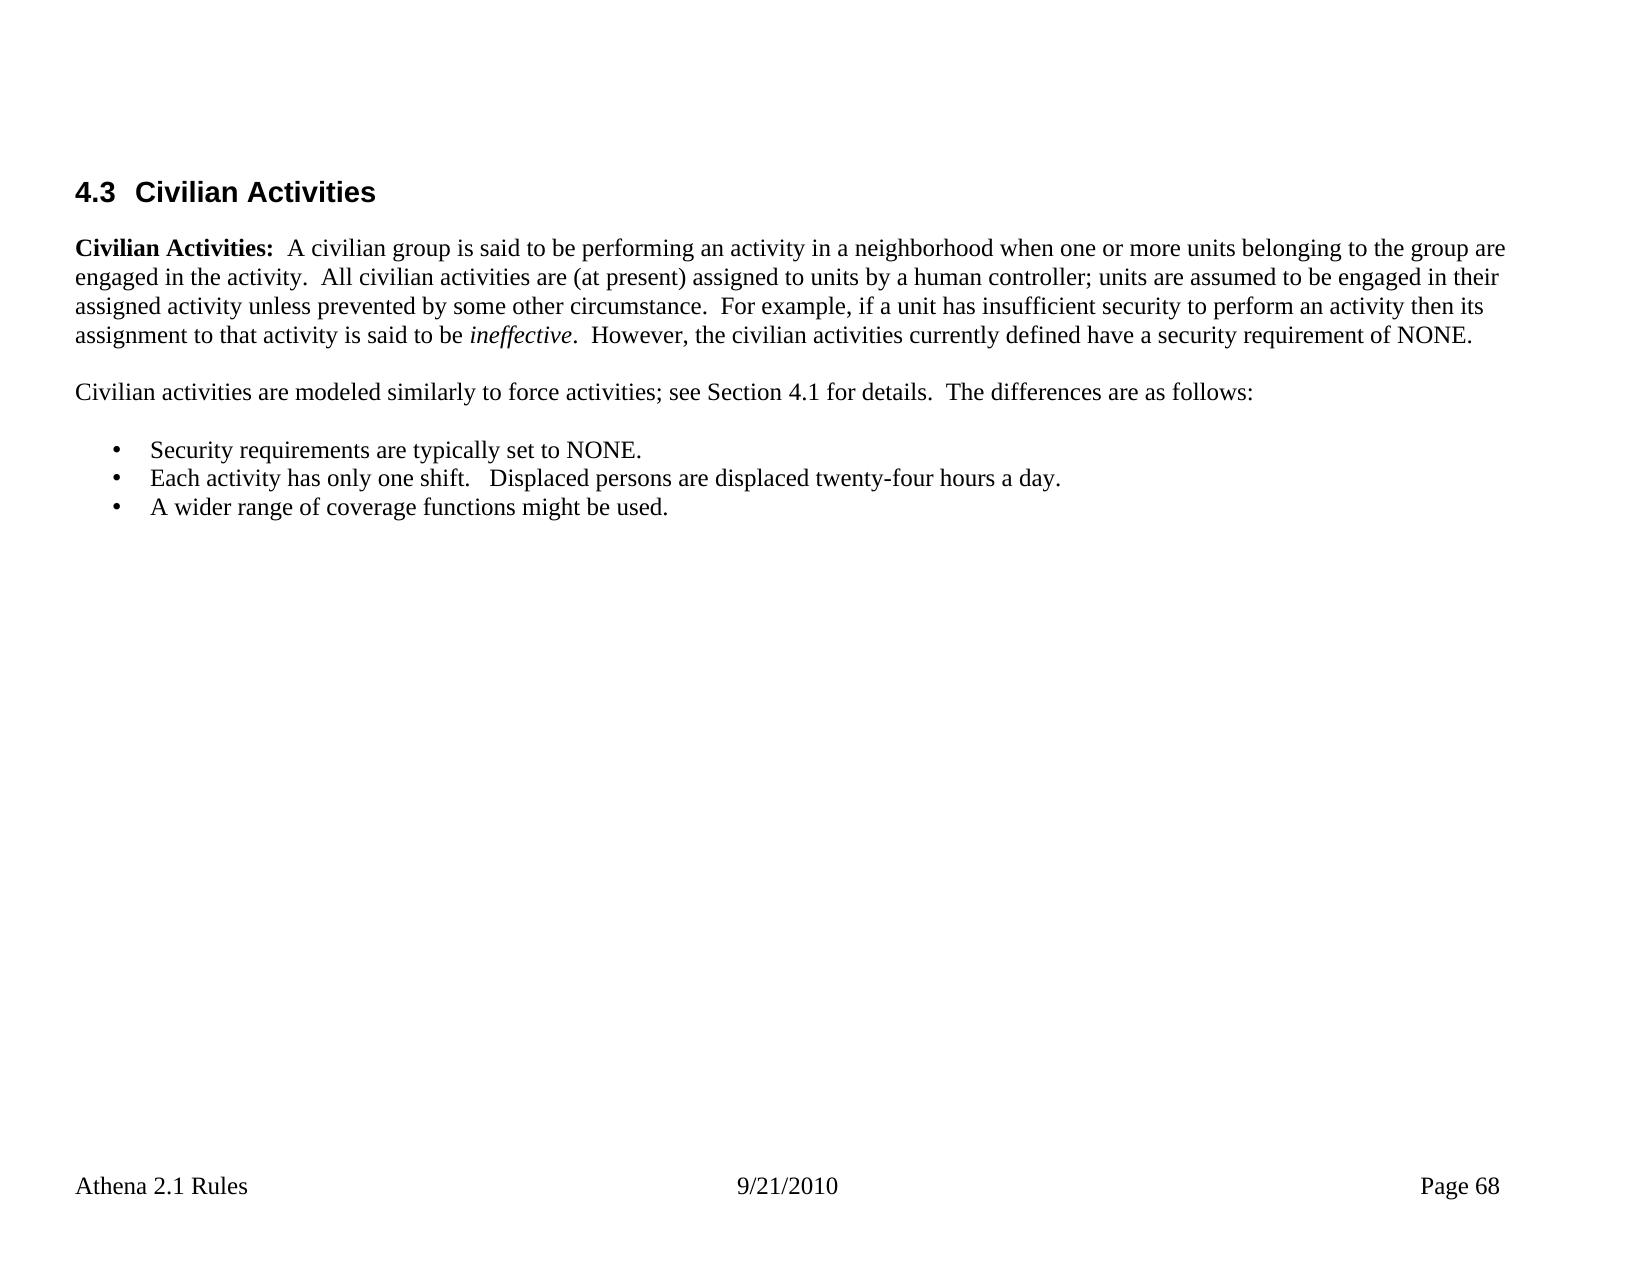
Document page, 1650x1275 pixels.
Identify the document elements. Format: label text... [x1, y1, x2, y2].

subtitle Civilian Activities [75, 175, 1575, 208]
text Civilian Activities: A civilian group is said to be performing an activity in a neighborhood when one or more units belonging to the group are engaged in the activity. All civilian activities are (at present) assigned to units by a human controller; units are assumed to be engaged in their assigned activity unless prevented by some other circumstance. For example, if a unit has insufficient security to perform an activity then its assignment to that activity is said to be ineffective. However, the civilian activities currently defined have a security requirement of NONE. [75, 233, 1575, 348]
list A wider range of coverage functions might be used. [112, 492, 1575, 521]
list Security requirements are typically set to NONE. [112, 435, 1575, 463]
text Civilian activities are modeled similarly to force activities; see Section 4.1 for details. The differences are as follows: [75, 377, 1575, 406]
list Each activity has only one shift. Displaced persons are displaced twenty-four hours a day. [112, 463, 1575, 492]
